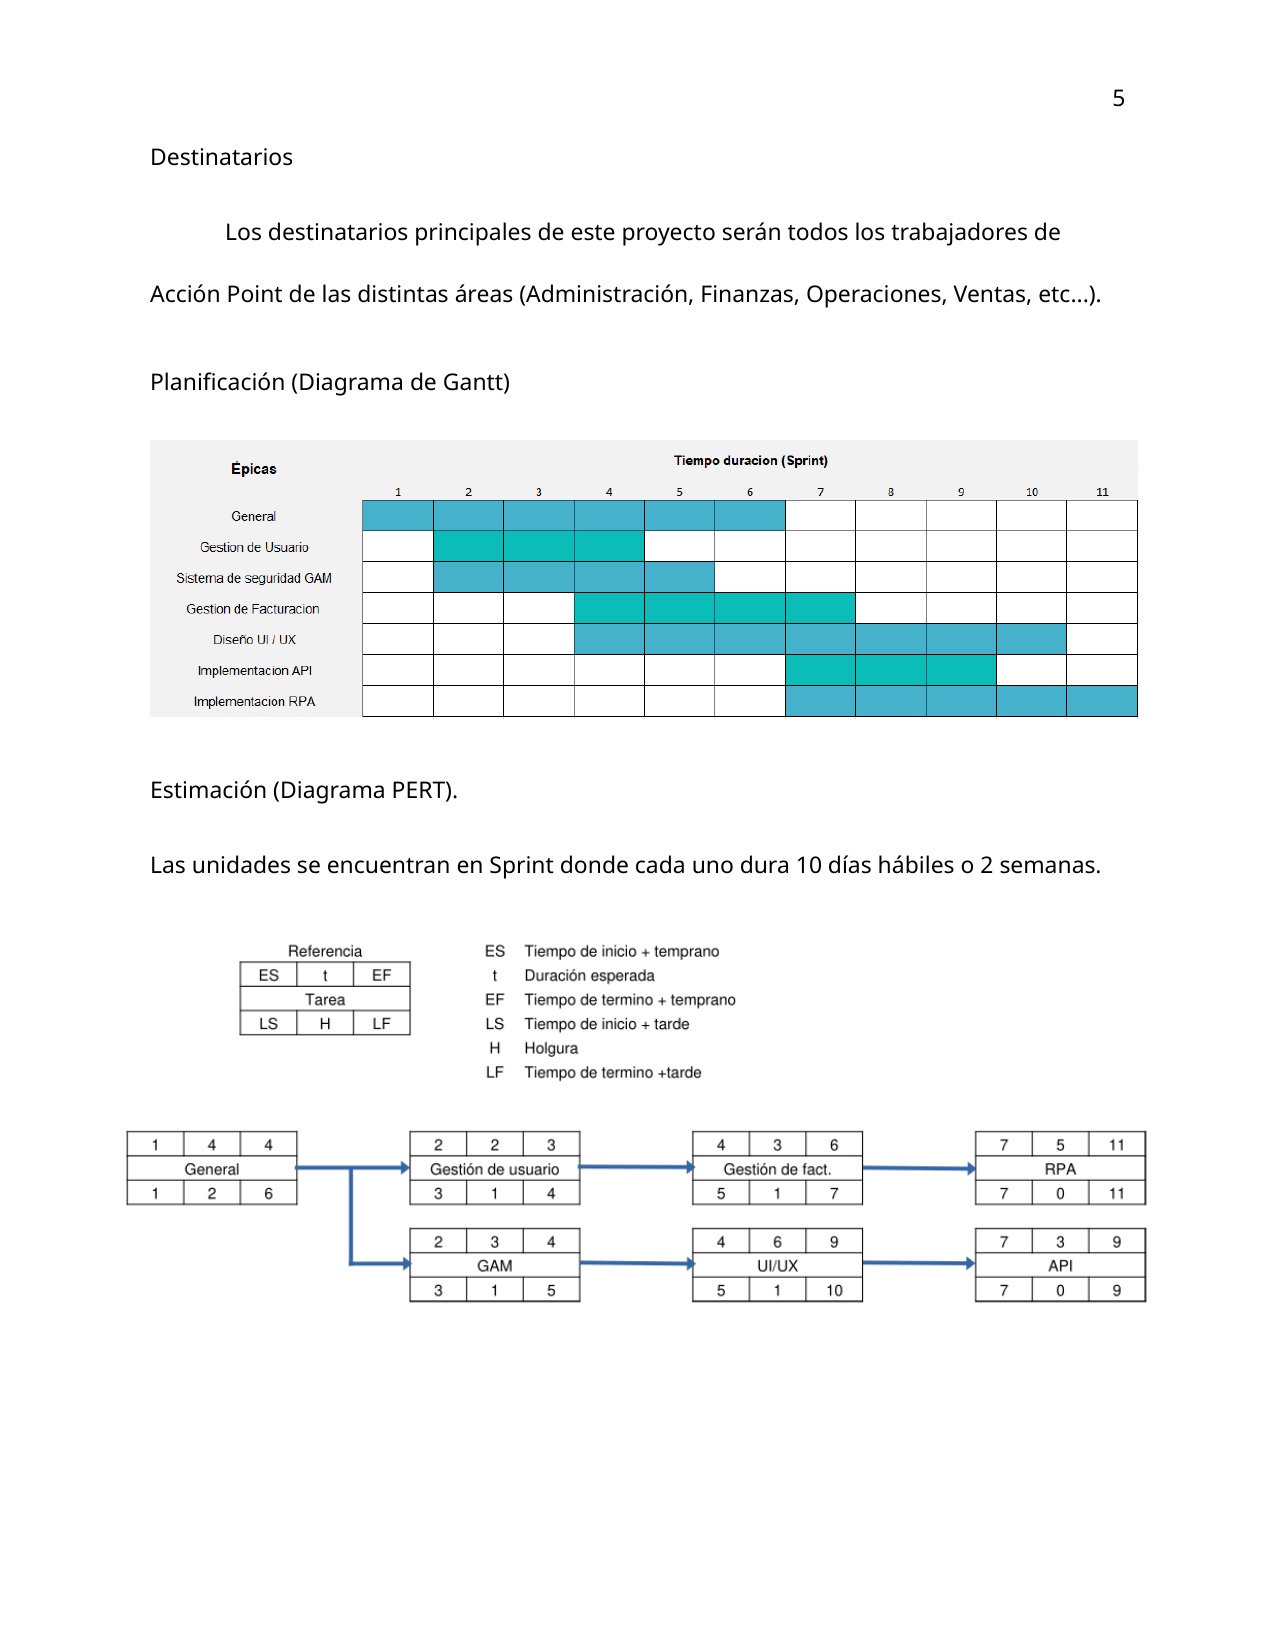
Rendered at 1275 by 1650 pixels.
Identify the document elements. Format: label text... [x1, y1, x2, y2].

subtitle Planificación (Diagrama de Gantt) [150, 366, 1125, 397]
picture [124, 926, 1151, 1319]
subtitle Destinatarios [150, 141, 1125, 172]
text Las unidades se encuentran en Sprint donde cada uno dura 10 días hábiles o 2 semanas. [150, 849, 1125, 881]
picture [150, 440, 1139, 719]
text Los destinatarios principales de este proyecto serán todos los trabajadores de Acción Point de las distintas áreas (Administración, Finanzas, Operaciones, Ventas, etc...). [150, 216, 1125, 309]
subtitle Estimación (Diagrama PERT). [150, 774, 1125, 806]
